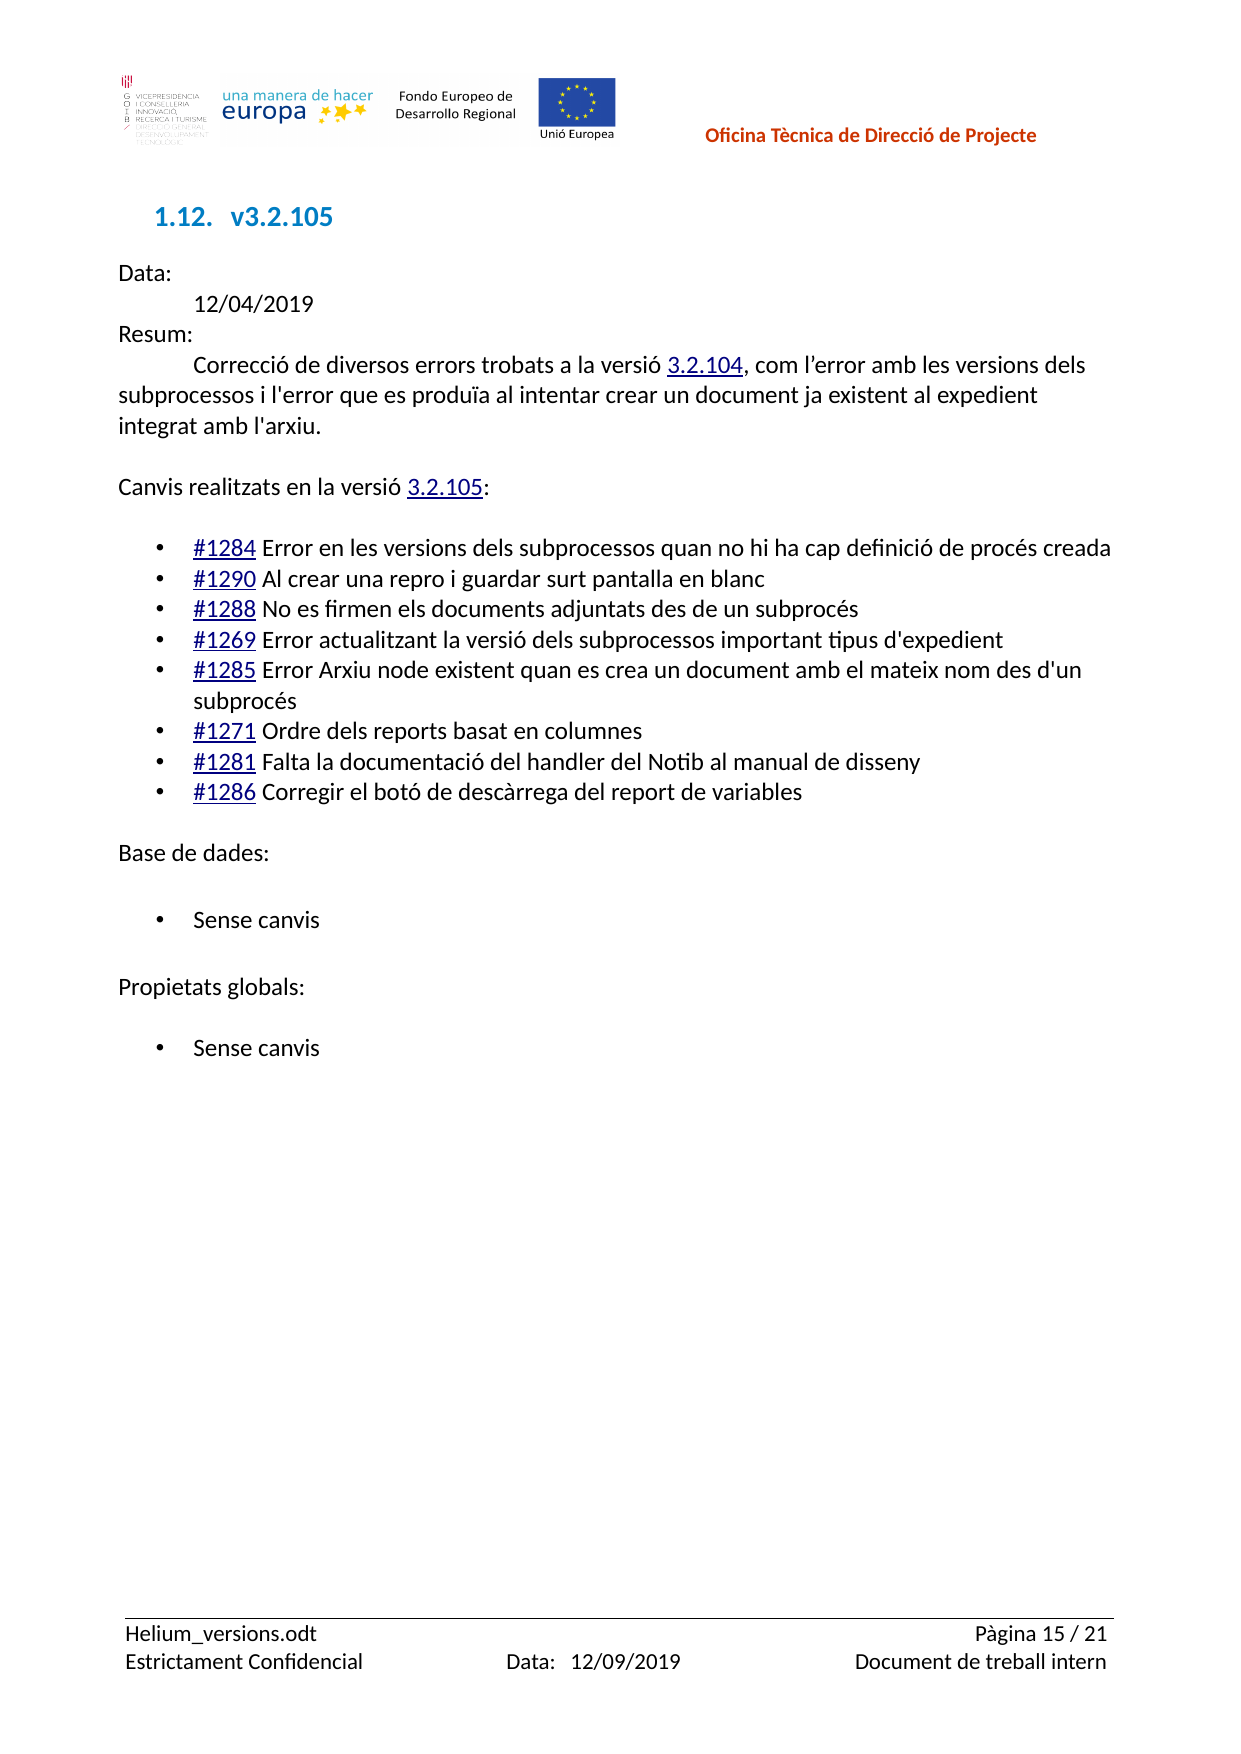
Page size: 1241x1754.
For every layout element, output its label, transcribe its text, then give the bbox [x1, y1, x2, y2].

list #1286 Corregir el botó de descàrrega del report de variables [156, 776, 1122, 807]
text Canvis realitzats en la versió 3.2.105: [118, 471, 1122, 502]
picture [118, 73, 213, 147]
list #1290 Al crear una repro i guardar surt pantalla en blanc [156, 563, 1122, 593]
list #1281 Falta la documentació del handler del Notib al manual de disseny [156, 746, 1122, 776]
list Sense canvis [156, 904, 1122, 935]
list #1284 Error en les versions dels subprocessos quan no hi ha cap definició de procés creada [156, 532, 1122, 563]
text 12/04/2019 [118, 288, 1122, 319]
text Data: [118, 258, 1122, 288]
list #1271 Ordre dels reports basat en columnes [156, 715, 1122, 746]
list #1285 Error Arxiu node existent quan es crea un document amb el mateix nom des d'un subprocés [156, 654, 1122, 715]
text Resum: [118, 319, 1122, 349]
list #1269 Error actualitzant la versió dels subprocessos important tipus d'expedient [156, 624, 1122, 654]
picture [219, 73, 621, 147]
list Sense canvis [156, 1032, 1122, 1063]
text Correcció de diversos errors trobats a la versió 3.2.104, com l’error amb les versions dels subprocessos i l'error que es produïa al intentar crear un document ja existent al expedient integrat amb l'arxiu. [118, 349, 1122, 441]
text Propietats globals: [118, 971, 1122, 1002]
text Base de dades: [118, 837, 1122, 868]
subtitle v3.2.105 [153, 198, 1122, 234]
list #1288 No es firmen els documents adjuntats des de un subprocés [156, 593, 1122, 624]
